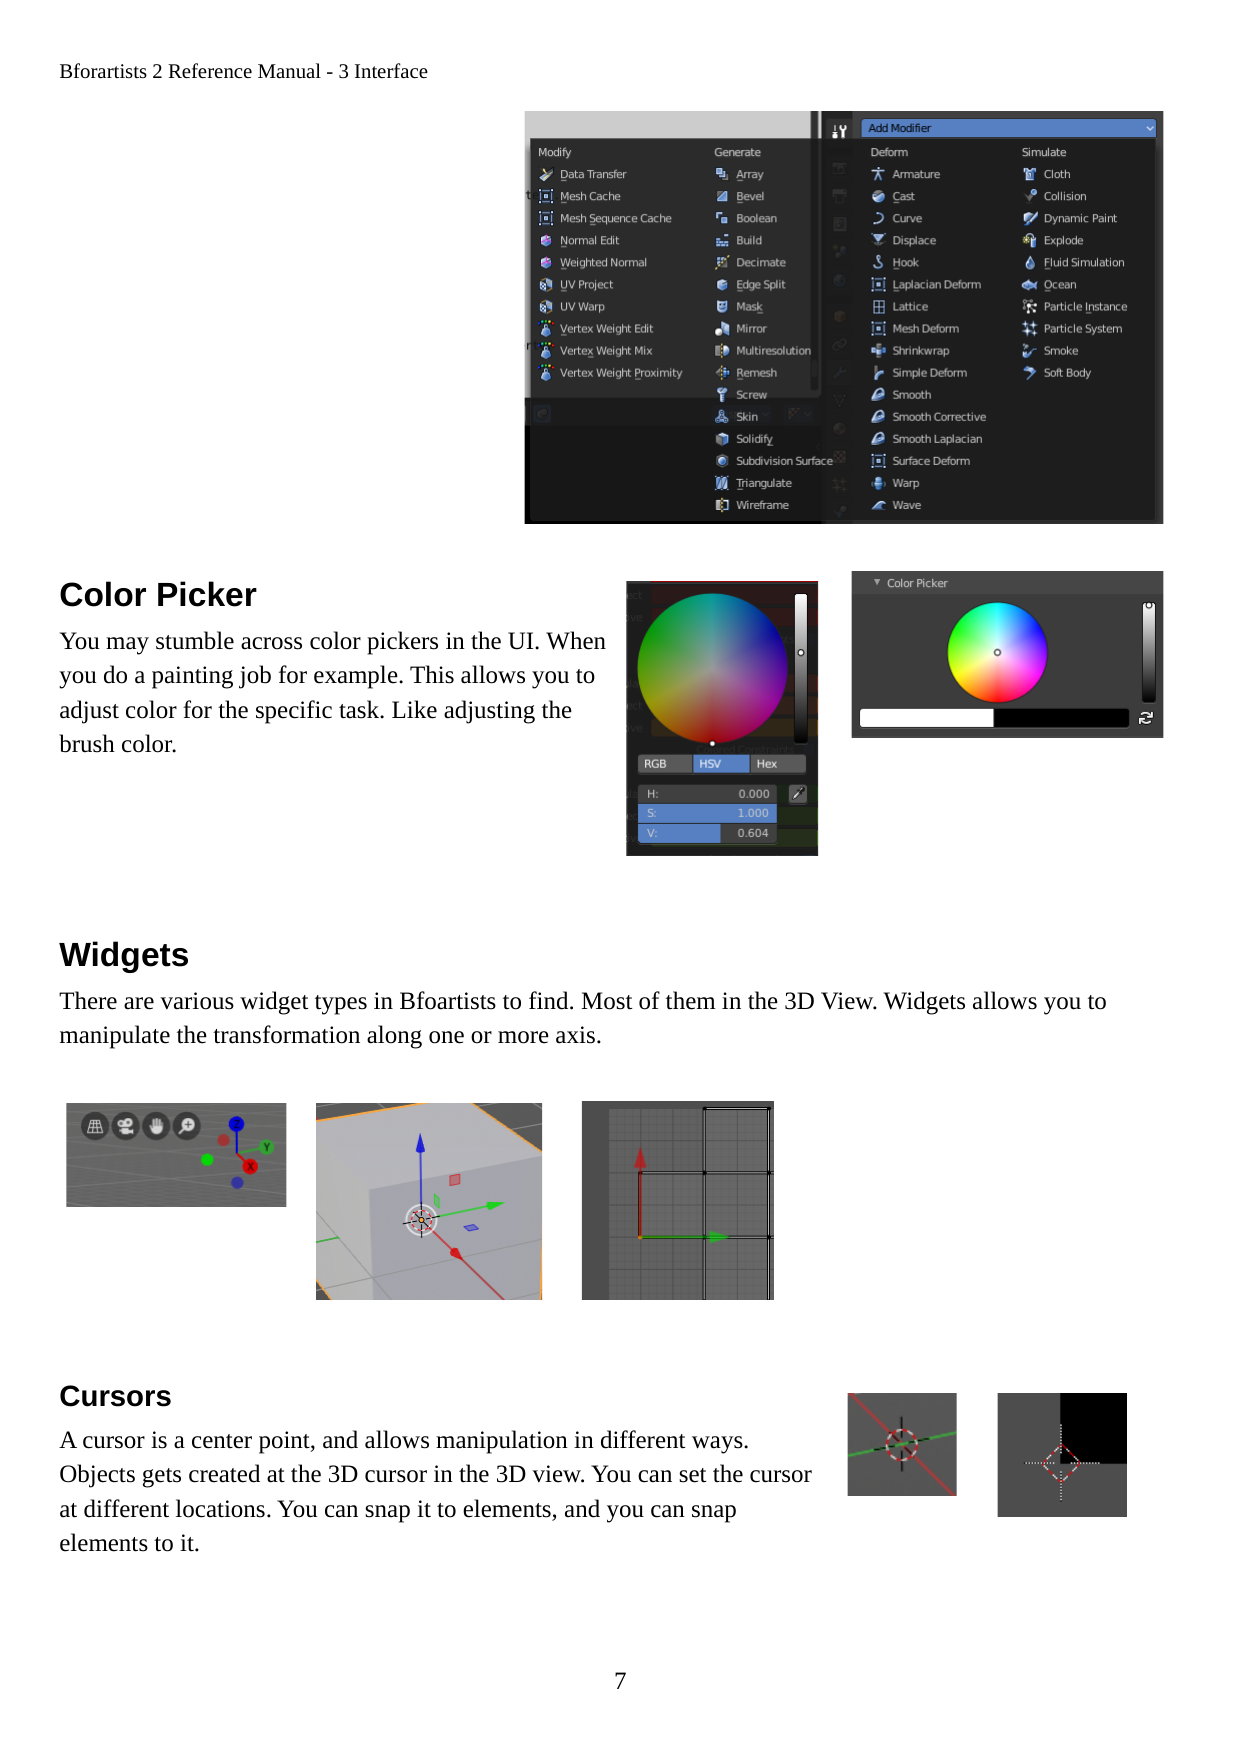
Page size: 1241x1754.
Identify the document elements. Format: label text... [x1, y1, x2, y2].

subtitle Color Picker [59, 575, 851, 614]
text [819, 626, 1181, 758]
text There are various widget types in Bfoartists to find. Most of them in the 3D View. Widgets allows you to manipulate the transformation along one or more axis. [59, 986, 1181, 1049]
subtitle Cursors [59, 1378, 1181, 1412]
picture [581, 1101, 774, 1300]
text You may stumble across color pickers in the UI. When you do a painting job for example. This allows you to adjust color for the specific task. Like adjusting the brush color. [59, 626, 626, 758]
picture [316, 1103, 543, 1300]
subtitle Widgets [59, 935, 1181, 973]
text A cursor is a center point, and allows manipulation in different ways. Objects gets created at the 3D cursor in the 3D view. You can set the cursor at different locations. You can snap it to elements, and you can snap elements to it. [59, 1425, 1181, 1557]
picture [524, 111, 1164, 524]
picture [66, 1103, 287, 1207]
picture [997, 1393, 1127, 1517]
picture [626, 581, 819, 856]
subtitle [1164, 575, 1181, 614]
picture [847, 1393, 957, 1496]
picture [851, 571, 1164, 738]
